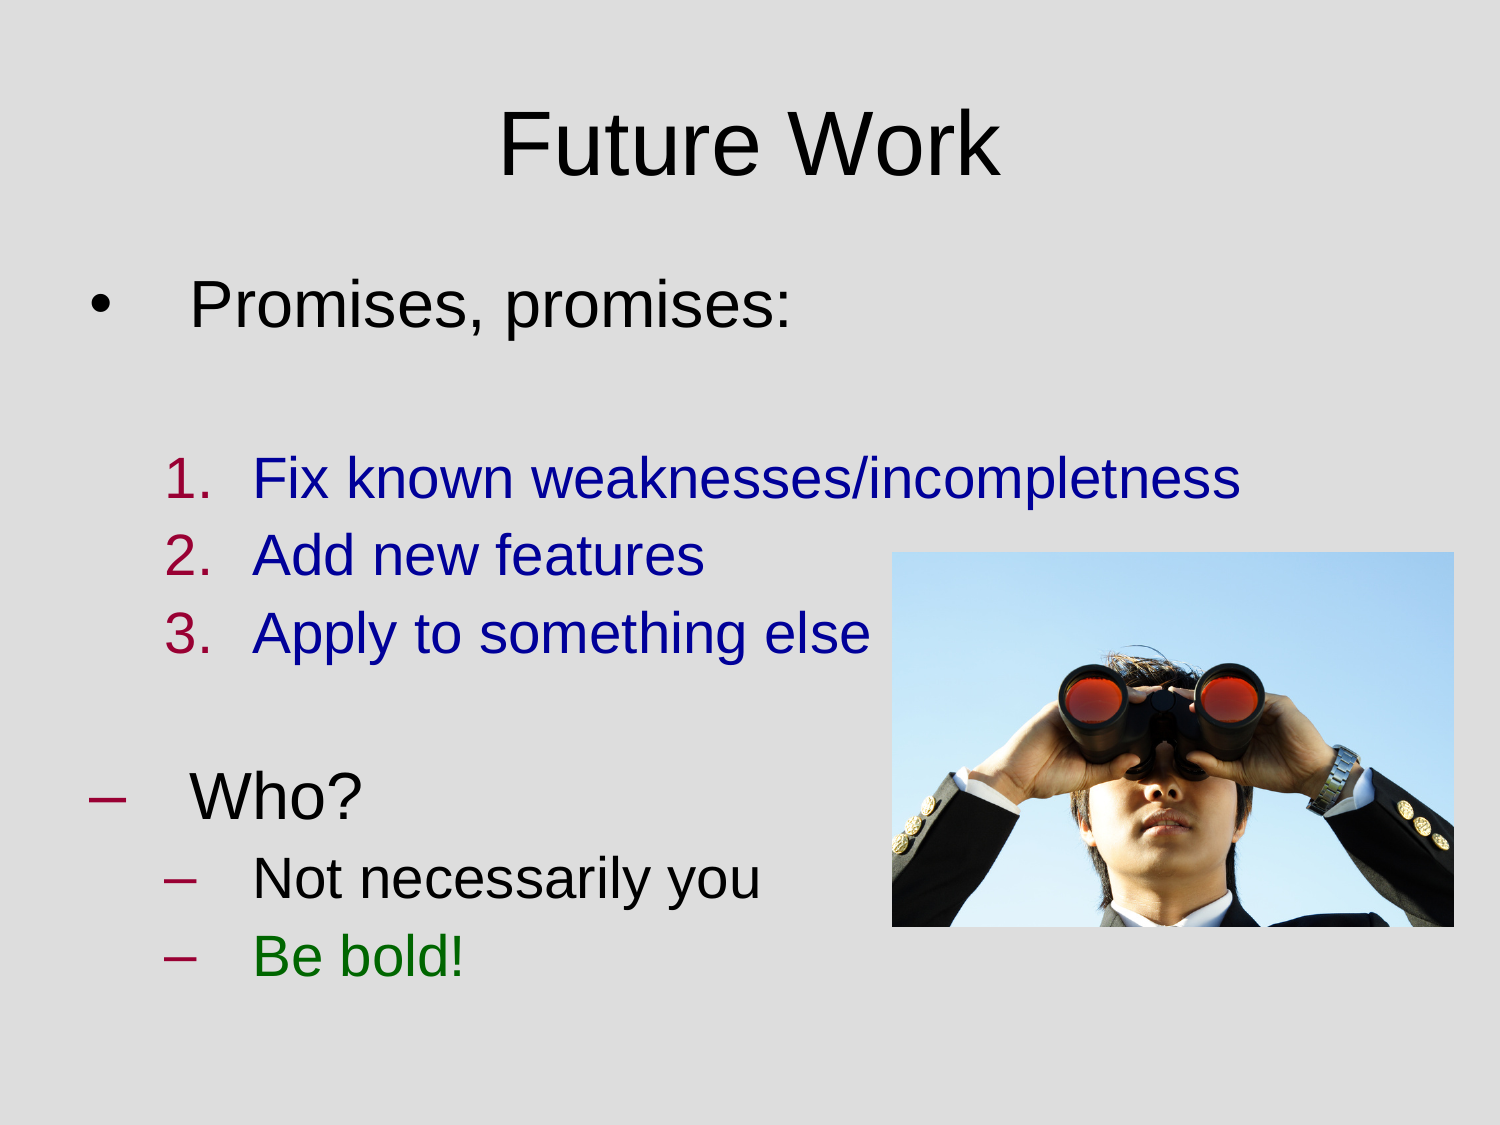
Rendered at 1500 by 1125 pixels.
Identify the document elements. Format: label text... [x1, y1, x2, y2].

title Future Work [75, 45, 1426, 233]
picture [892, 552, 1454, 927]
list Promises, promises: Fix known weaknesses/incompletness Add new features Apply to something else Who? Not necessarily you Be bold! [75, 262, 1426, 1006]
